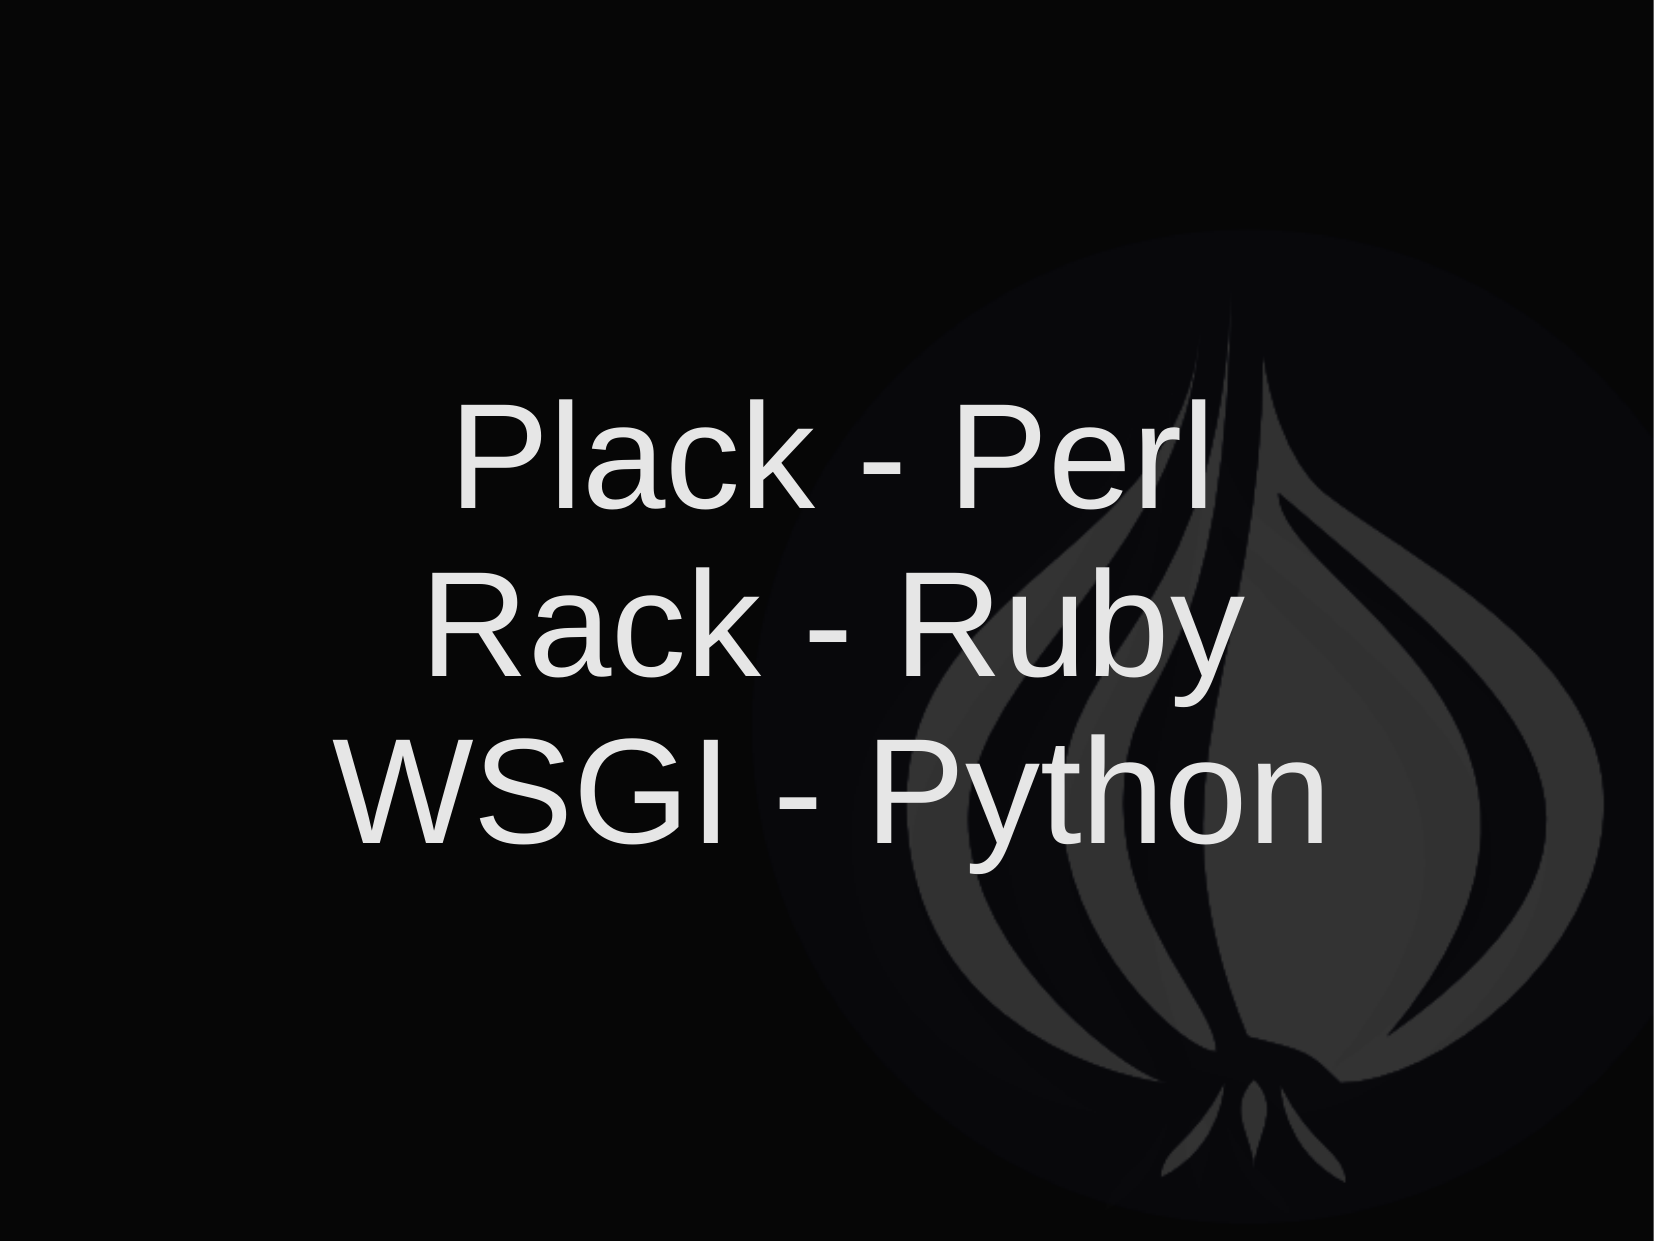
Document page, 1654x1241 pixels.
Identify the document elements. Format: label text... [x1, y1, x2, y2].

subtitle Plack - Perl Rack - Ruby WSGI - Python [88, 214, 1577, 1034]
picture [0, 0, 1654, 1241]
